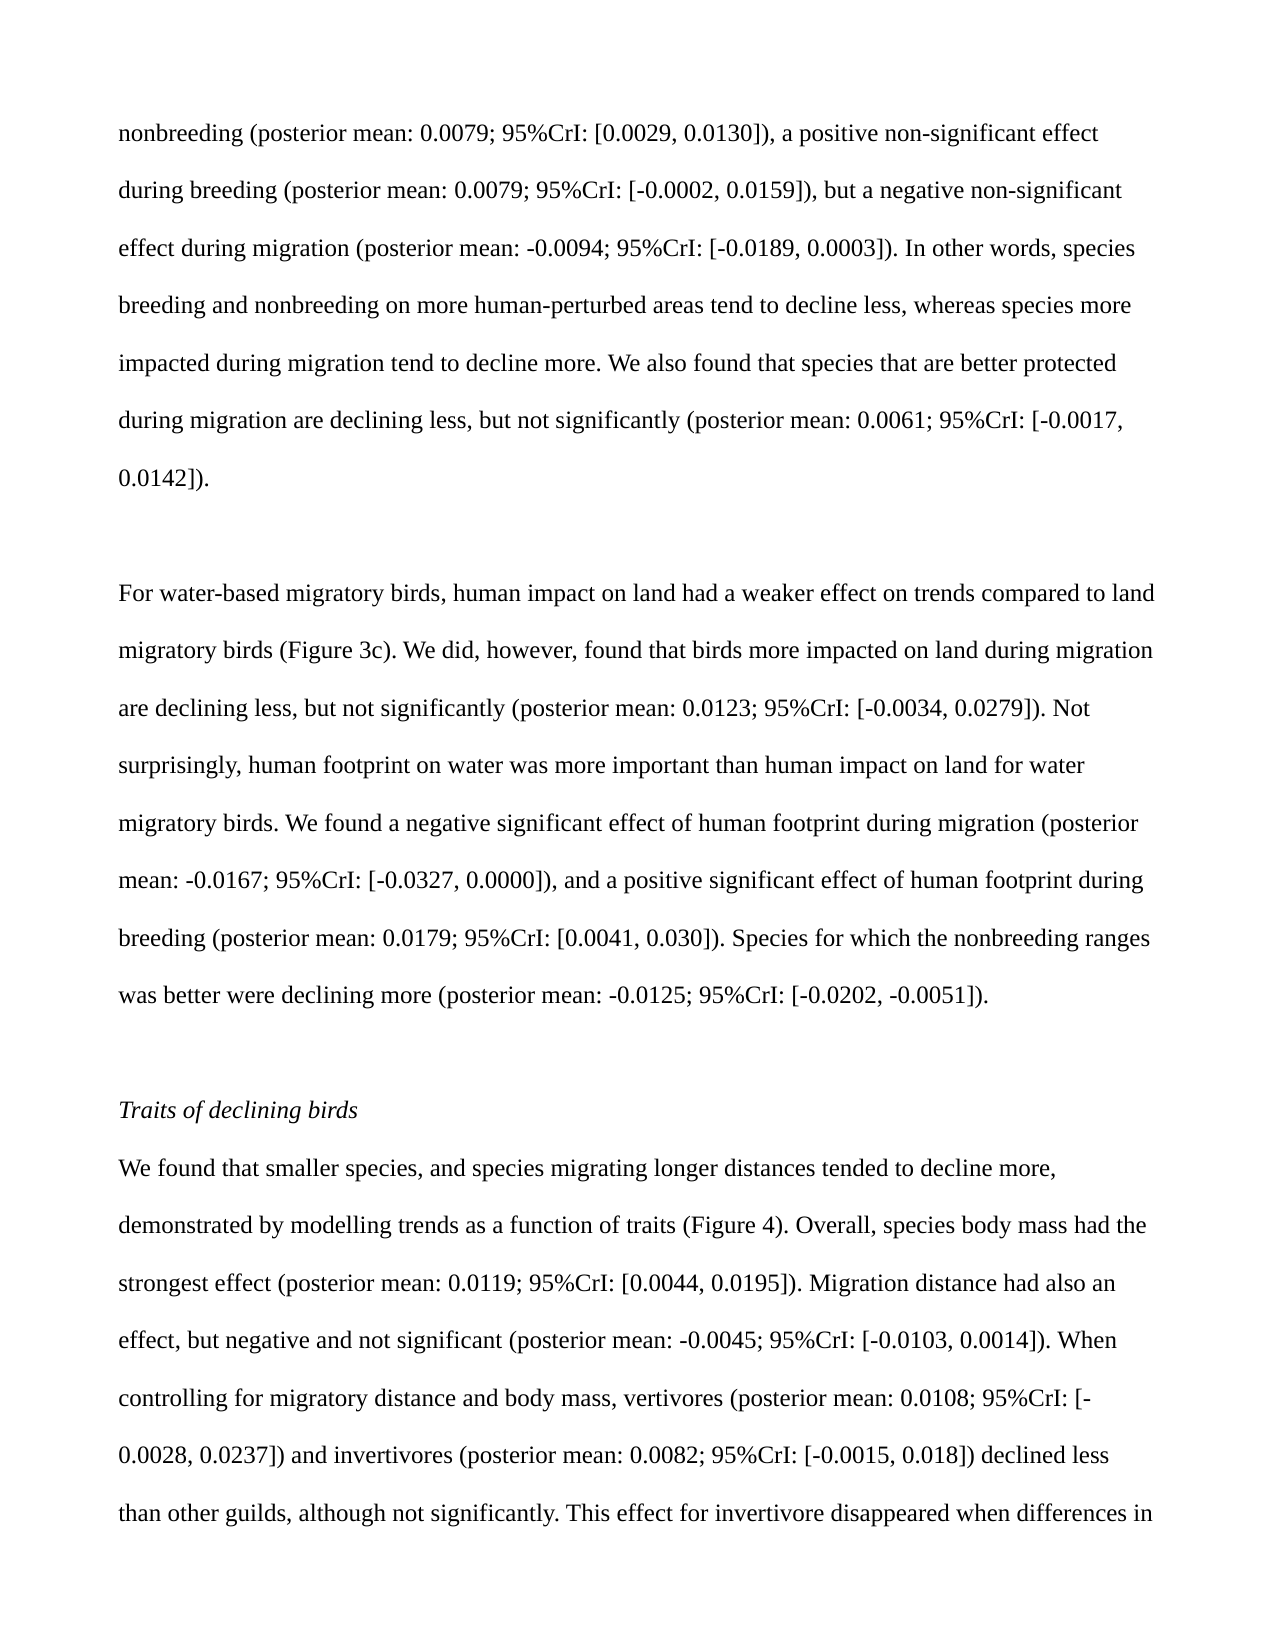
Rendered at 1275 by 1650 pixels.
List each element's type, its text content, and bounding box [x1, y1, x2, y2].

text For water-based migratory birds, human impact on land had a weaker effect on trends compared to land migratory birds (Figure 3c). We did, however, found that birds more impacted on land during migration are declining less, but not significantly (posterior mean: 0.0123; 95%CrI: [-0.0034, 0.0279]). Not surprisingly, human footprint on water was more important than human impact on land for water migratory birds. We found a negative significant effect of human footprint during migration (posterior mean: -0.0167; 95%CrI: [-0.0327, 0.0000]), and a positive significant effect of human footprint during breeding (posterior mean: 0.0179; 95%CrI: [0.0041, 0.030]). Species for which the nonbreeding ranges was better were declining more (posterior mean: -0.0125; 95%CrI: [-0.0202, -0.0051]). [118, 578, 1157, 1009]
text nonbreeding (posterior mean: 0.0079; 95%CrI: [0.0029, 0.0130]), a positive non-significant effect during breeding (posterior mean: 0.0079; 95%CrI: [-0.0002, 0.0159]), but a negative non-significant effect during migration (posterior mean: -0.0094; 95%CrI: [-0.0189, 0.0003]). In other words, species breeding and nonbreeding on more human-perturbed areas tend to decline less, whereas species more impacted during migration tend to decline more. We also found that species that are better protected during migration are declining less, but not significantly (posterior mean: 0.0061; 95%CrI: [-0.0017, 0.0142]). [118, 118, 1157, 492]
text We found that smaller species, and species migrating longer distances tended to decline more, demonstrated by modelling trends as a function of traits (Figure 4). Overall, species body mass had the strongest effect (posterior mean: 0.0119; 95%CrI: [0.0044, 0.0195]). Migration distance had also an effect, but negative and not significant (posterior mean: -0.0045; 95%CrI: [-0.0103, 0.0014]). When controlling for migratory distance and body mass, vertivores (posterior mean: 0.0108; 95%CrI: [-0.0028, 0.0237]) and invertivores (posterior mean: 0.0082; 95%CrI: [-0.0015, 0.018]) declined less than other guilds, although not significantly. This effect for invertivore disappeared when differences in [118, 1153, 1157, 1527]
text Traits of declining birds [118, 1096, 1157, 1124]
